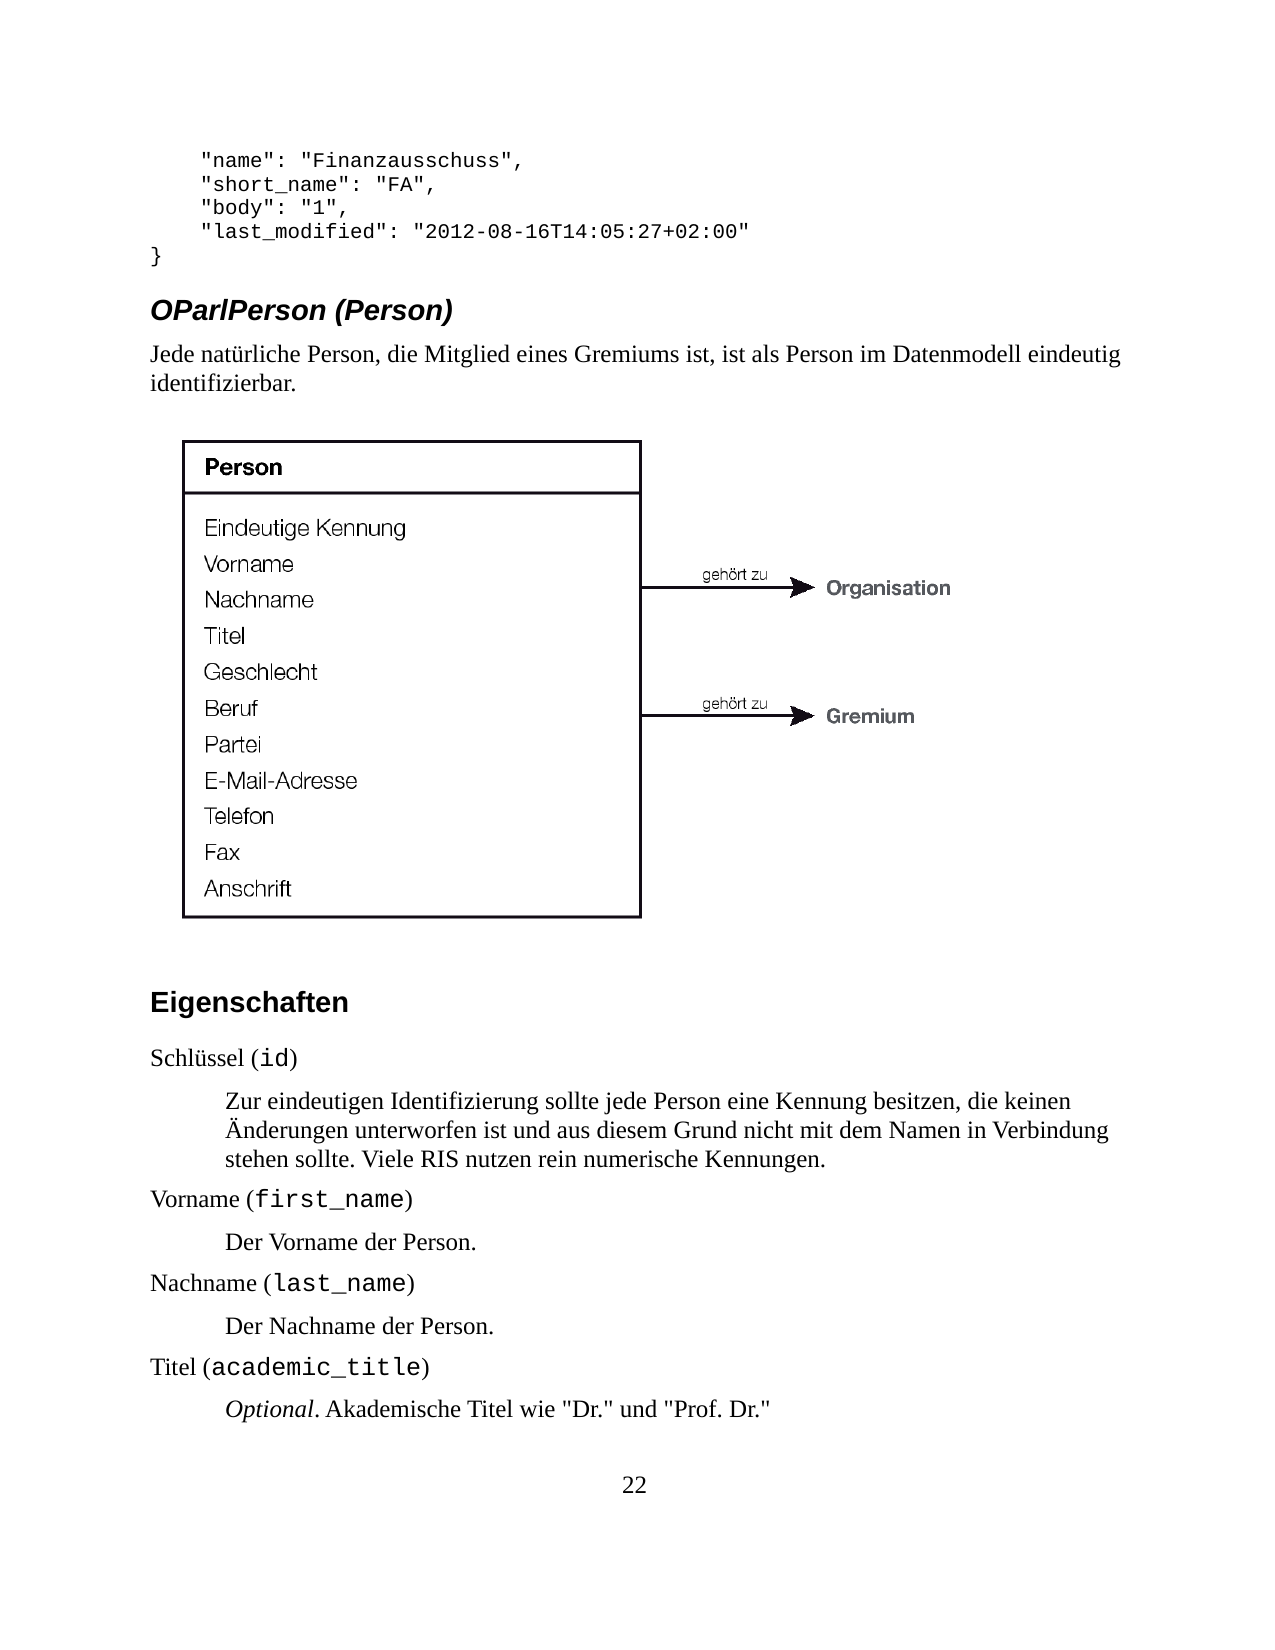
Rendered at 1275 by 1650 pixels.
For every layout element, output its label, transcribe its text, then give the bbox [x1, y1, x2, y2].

text Zur eindeutigen Identifizierung sollte jede Person eine Kennung besitzen, die keinen Änderungen unterworfen ist und aus diesem Grund nicht mit dem Namen in Verbindung stehen sollte. Viele RIS nutzen rein numerische Kennungen. [225, 1086, 1125, 1173]
text Optional. Akademische Titel wie "Dr." und "Prof. Dr." [225, 1394, 1125, 1423]
text Der Nachname der Person. [225, 1311, 1125, 1340]
text Schlüssel (id) [150, 1043, 1125, 1074]
text "last_modified": "2012-08-16T14:05:27+02:00" [150, 221, 1125, 244]
subtitle OParlPerson (Person) [150, 293, 1125, 327]
picture [150, 405, 1013, 952]
text Nachname (last_name) [150, 1268, 1125, 1299]
text Titel (academic_title) [150, 1352, 1125, 1382]
text "short_name": "FA", [150, 174, 1125, 197]
text Jede natürliche Person, die Mitglied eines Gremiums ist, ist als Person im Datenmodell eindeutig identifizierbar. [150, 339, 1125, 397]
subtitle Eigenschaften [150, 986, 1125, 1019]
text "body": "1", [150, 197, 1125, 221]
text Der Vorname der Person. [225, 1227, 1125, 1256]
text "name": "Finanzausschuss", [150, 150, 1125, 174]
text } [150, 244, 1125, 268]
text Vorname (first_name) [150, 1184, 1125, 1215]
